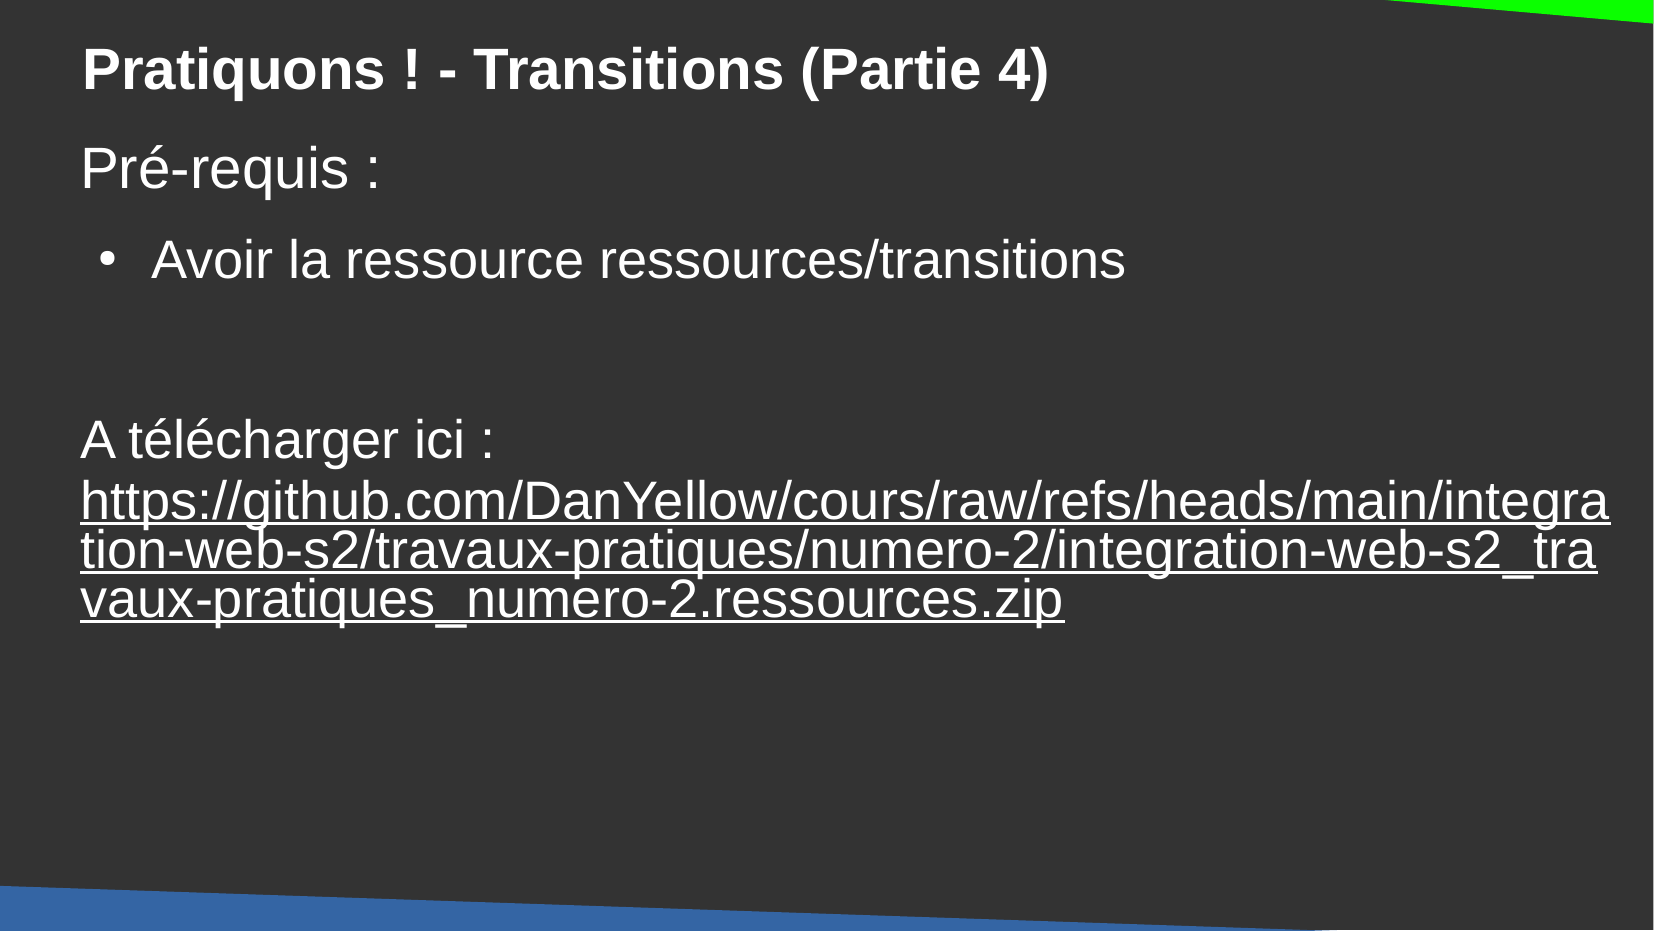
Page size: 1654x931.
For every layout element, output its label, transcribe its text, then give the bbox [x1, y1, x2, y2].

list Pré-requis : Avoir la ressource ressources/transitions A télécharger ici : https://github.com/DanYellow/cours/raw/refs/heads/main/integration-web-s2/travaux-pratiques/numero-2/integration-web-s2_travaux-pratiques_numero-2.ressources.zip [80, 135, 1620, 721]
title Pratiquons ! - Transitions (Partie 4) [82, 37, 1571, 114]
text_box [1385, 0, 1654, 24]
text_box [0, 885, 1337, 931]
